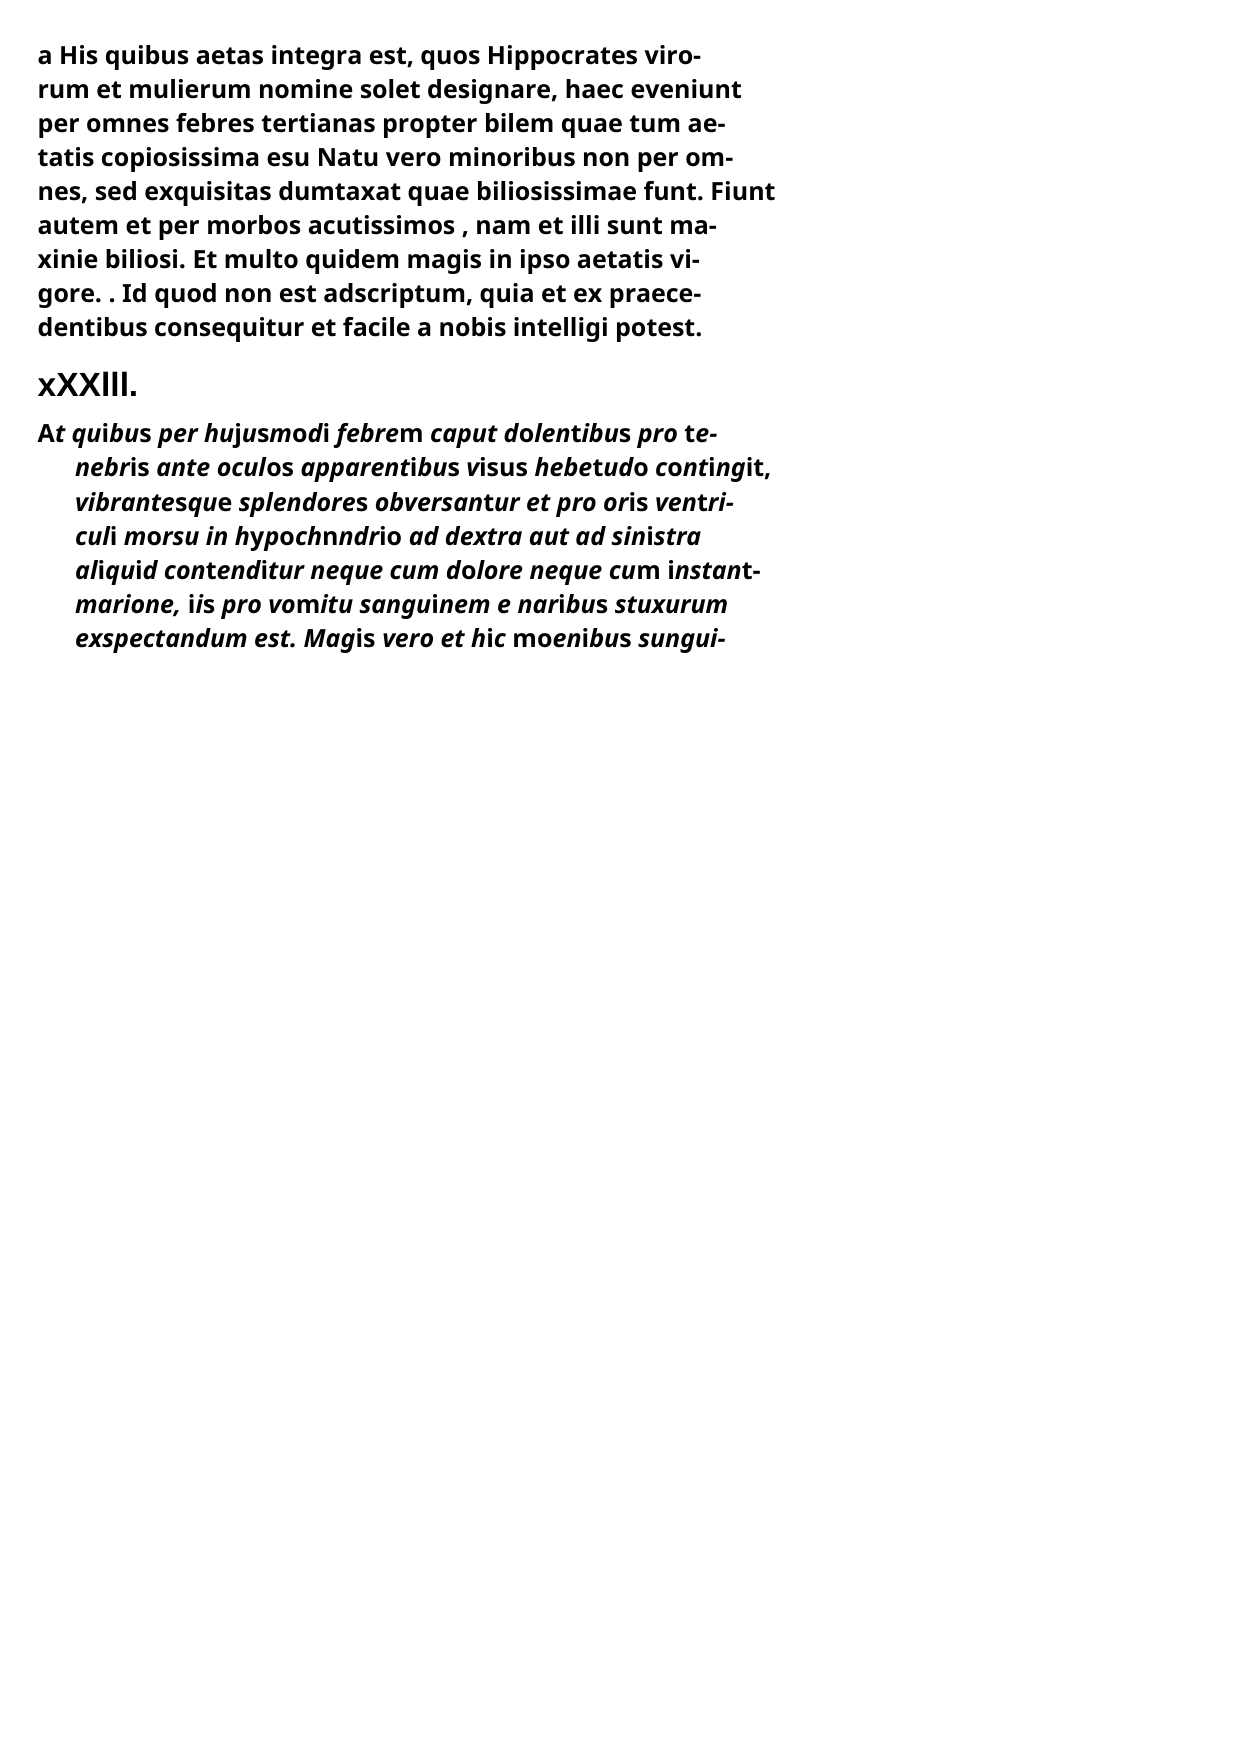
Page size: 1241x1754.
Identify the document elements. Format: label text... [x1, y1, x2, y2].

text At quibus per hujusmodi febrem caput dolentibus pro te- nebris ante oculos apparentibus visus hebetudo contingit, vibrantesque splendores obversantur et pro oris ventri- culi morsu in hypochnndrio ad dextra aut ad sinistra aliquid contenditur neque cum dolore neque cum instant- marione, iis pro vomitu sanguinem e naribus stuxurum exspectandum est. Magis vero et hic moenibus sungui- [37, 416, 1203, 654]
subtitle xXXlll. [37, 365, 1203, 403]
text a His quibus aetas integra est, quos Hippocrates viro- rum et mulierum nomine solet designare, haec eveniunt per omnes febres tertianas propter bilem quae tum ae- tatis copiosissima esu Natu vero minoribus non per om- nes, sed exquisitas dumtaxat quae biliosissimae funt. Fiunt autem et per morbos acutissimos , nam et illi sunt ma- xinie biliosi. Et multo quidem magis in ipso aetatis vi- gore. . Id quod non est adscriptum, quia et ex praece- dentibus consequitur et facile a nobis intelligi potest. [37, 37, 1203, 344]
